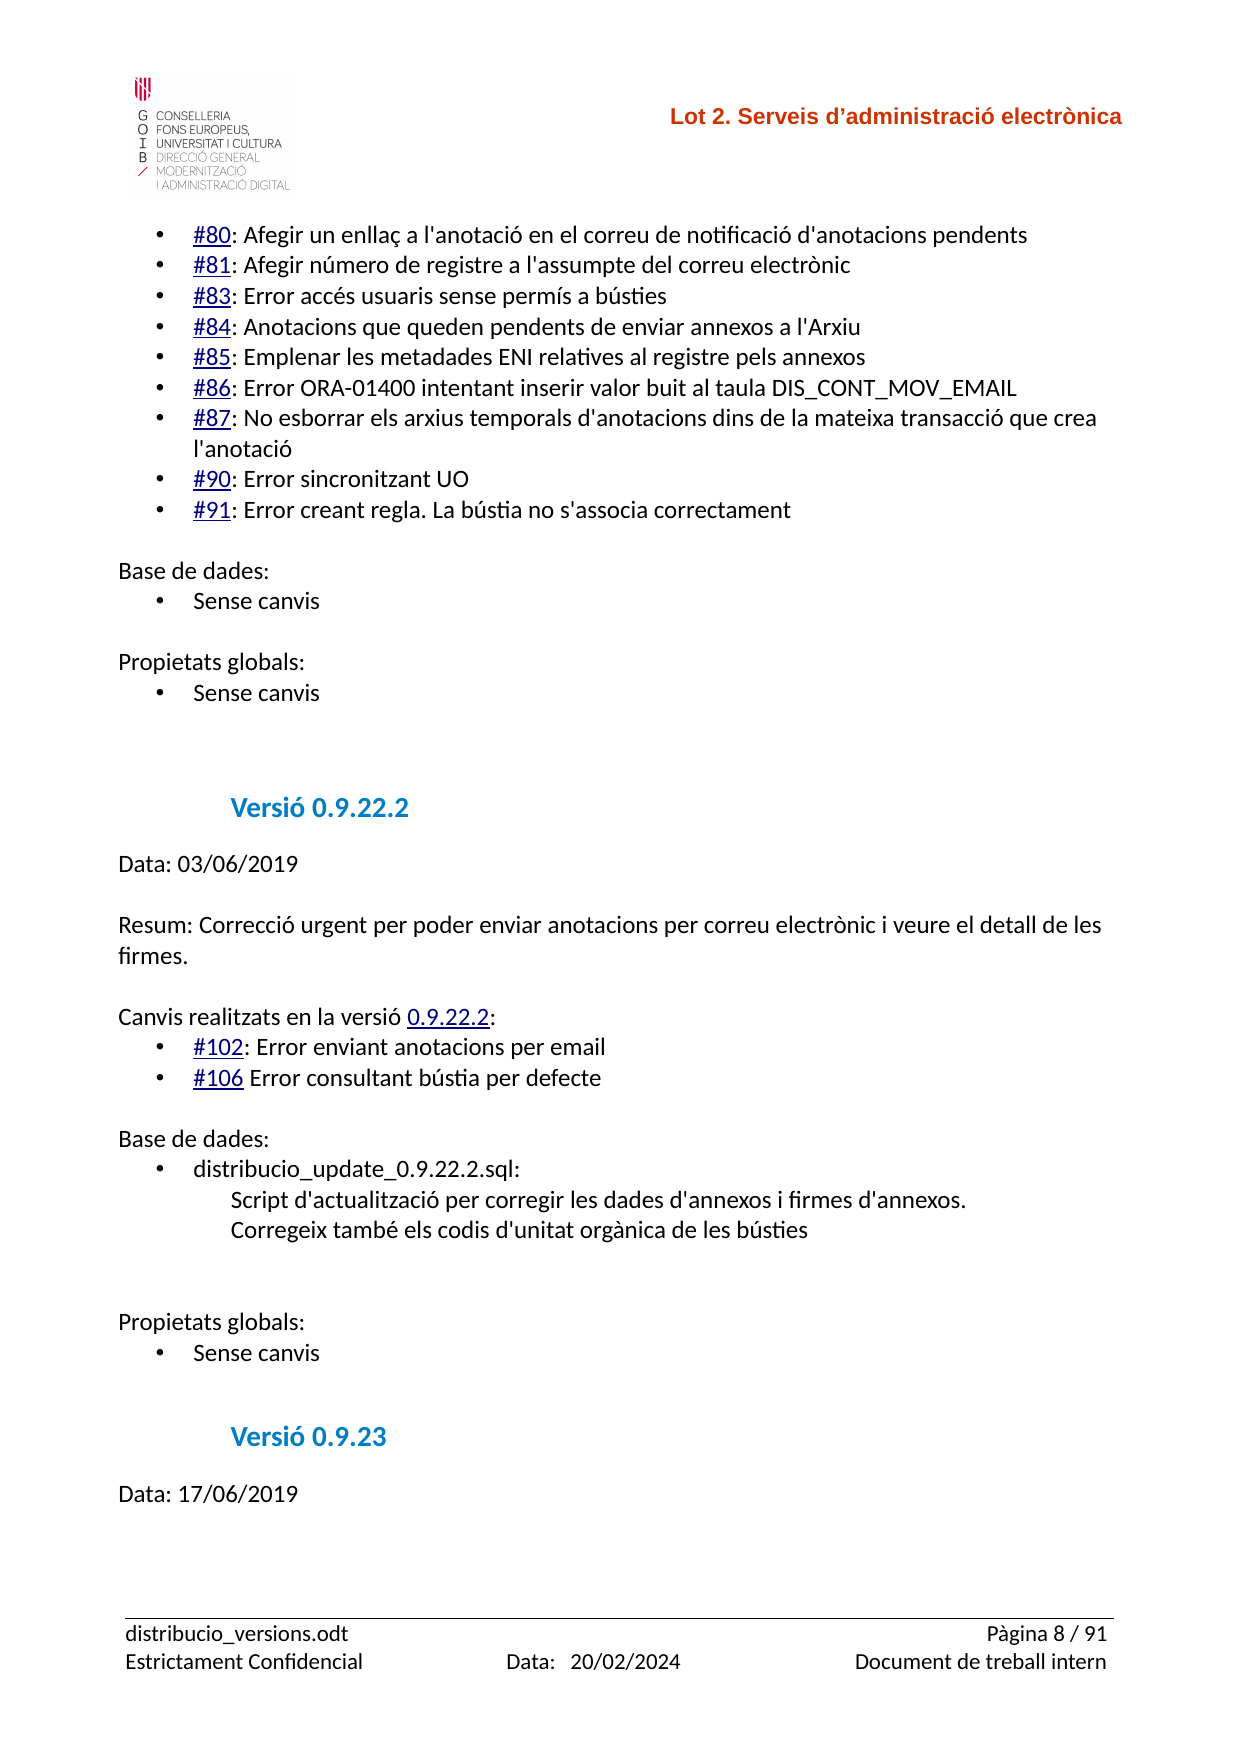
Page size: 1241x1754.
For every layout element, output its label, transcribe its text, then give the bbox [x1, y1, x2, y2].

subtitle Versió 0.9.22.2 [153, 789, 1122, 825]
list #83: Error accés usuaris sense permís a bústies [156, 280, 1122, 311]
list #91: Error creant regla. La bústia no s'associa correctament [156, 494, 1122, 524]
list #81: Afegir número de registre a l'assumpte del correu electrònic [156, 250, 1122, 280]
list Script d'actualització per corregir les dades d'annexos i firmes d'annexos. [193, 1184, 1122, 1215]
list #102: Error enviant anotacions per email [156, 1032, 1122, 1062]
list #80: Afegir un enllaç a l'anotació en el correu de notificació d'anotacions pendents [156, 219, 1122, 250]
list #86: Error ORA-01400 intentant inserir valor buit al taula DIS_CONT_MOV_EMAIL [156, 372, 1122, 402]
list #84: Anotacions que queden pendents de enviar annexos a l'Arxiu [156, 311, 1122, 341]
list Sense canvis [156, 1337, 1122, 1367]
text Data: 17/06/2019 [118, 1478, 1122, 1508]
list #106 Error consultant bústia per defecte [156, 1062, 1122, 1093]
text Canvis realitzats en la versió 0.9.22.2: [118, 1001, 1122, 1032]
text Data: 03/06/2019 [118, 848, 1122, 879]
list distribucio_update_0.9.22.2.sql: [156, 1154, 1122, 1184]
list Corregeix també els codis d'unitat orgànica de les bústies [193, 1215, 1122, 1245]
text Propietats globals: [118, 1306, 1122, 1337]
list Sense canvis [156, 677, 1122, 707]
list Sense canvis [156, 585, 1122, 616]
picture [126, 70, 299, 197]
text Propietats globals: [118, 646, 1122, 677]
list #85: Emplenar les metadades ENI relatives al registre pels annexos [156, 341, 1122, 372]
list #90: Error sincronitzant UO [156, 463, 1122, 494]
text Base de dades: [118, 1123, 1122, 1154]
subtitle Versió 0.9.23 [153, 1418, 1122, 1454]
text Resum: Correcció urgent per poder enviar anotacions per correu electrònic i veure el detall de les firmes. [118, 909, 1122, 971]
list #87: No esborrar els arxius temporals d'anotacions dins de la mateixa transacció que crea l'anotació [156, 402, 1122, 463]
text Base de dades: [118, 555, 1122, 585]
